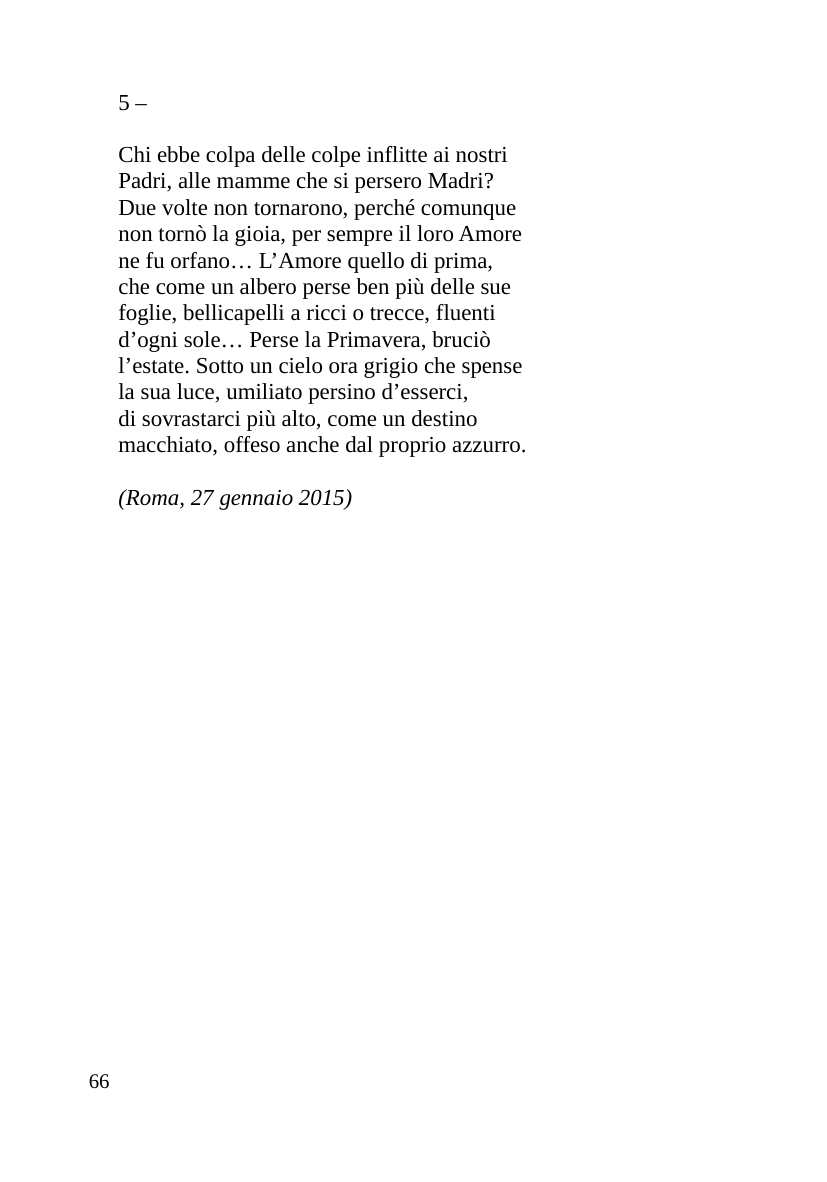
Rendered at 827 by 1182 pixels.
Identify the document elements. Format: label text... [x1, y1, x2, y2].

text di sovrastarci più alto, come un destino [88, 405, 738, 431]
text non tornò la gioia, per sempre il loro Amore [88, 220, 738, 247]
text (Roma, 27 gennaio 2015) [88, 484, 738, 510]
text foglie, bellicapelli a ricci o trecce, fluenti [88, 299, 738, 326]
text Due volte non tornarono, perché comunque [88, 194, 738, 220]
text Padri, alle mamme che si persero Madri? [88, 168, 738, 194]
text l’estate. Sotto un cielo ora grigio che spense [88, 352, 738, 378]
text 5 – [88, 88, 738, 115]
text d’ogni sole… Perse la Primavera, bruciò [88, 326, 738, 352]
text la sua luce, umiliato persino d’esserci, [88, 378, 738, 405]
text macchiato, offeso anche dal proprio azzurro. [88, 431, 738, 457]
text Chi ebbe colpa delle colpe inflitte ai nostri [88, 141, 738, 168]
text ne fu orfano… L’Amore quello di prima, [88, 247, 738, 273]
text che come un albero perse ben più delle sue [88, 273, 738, 299]
